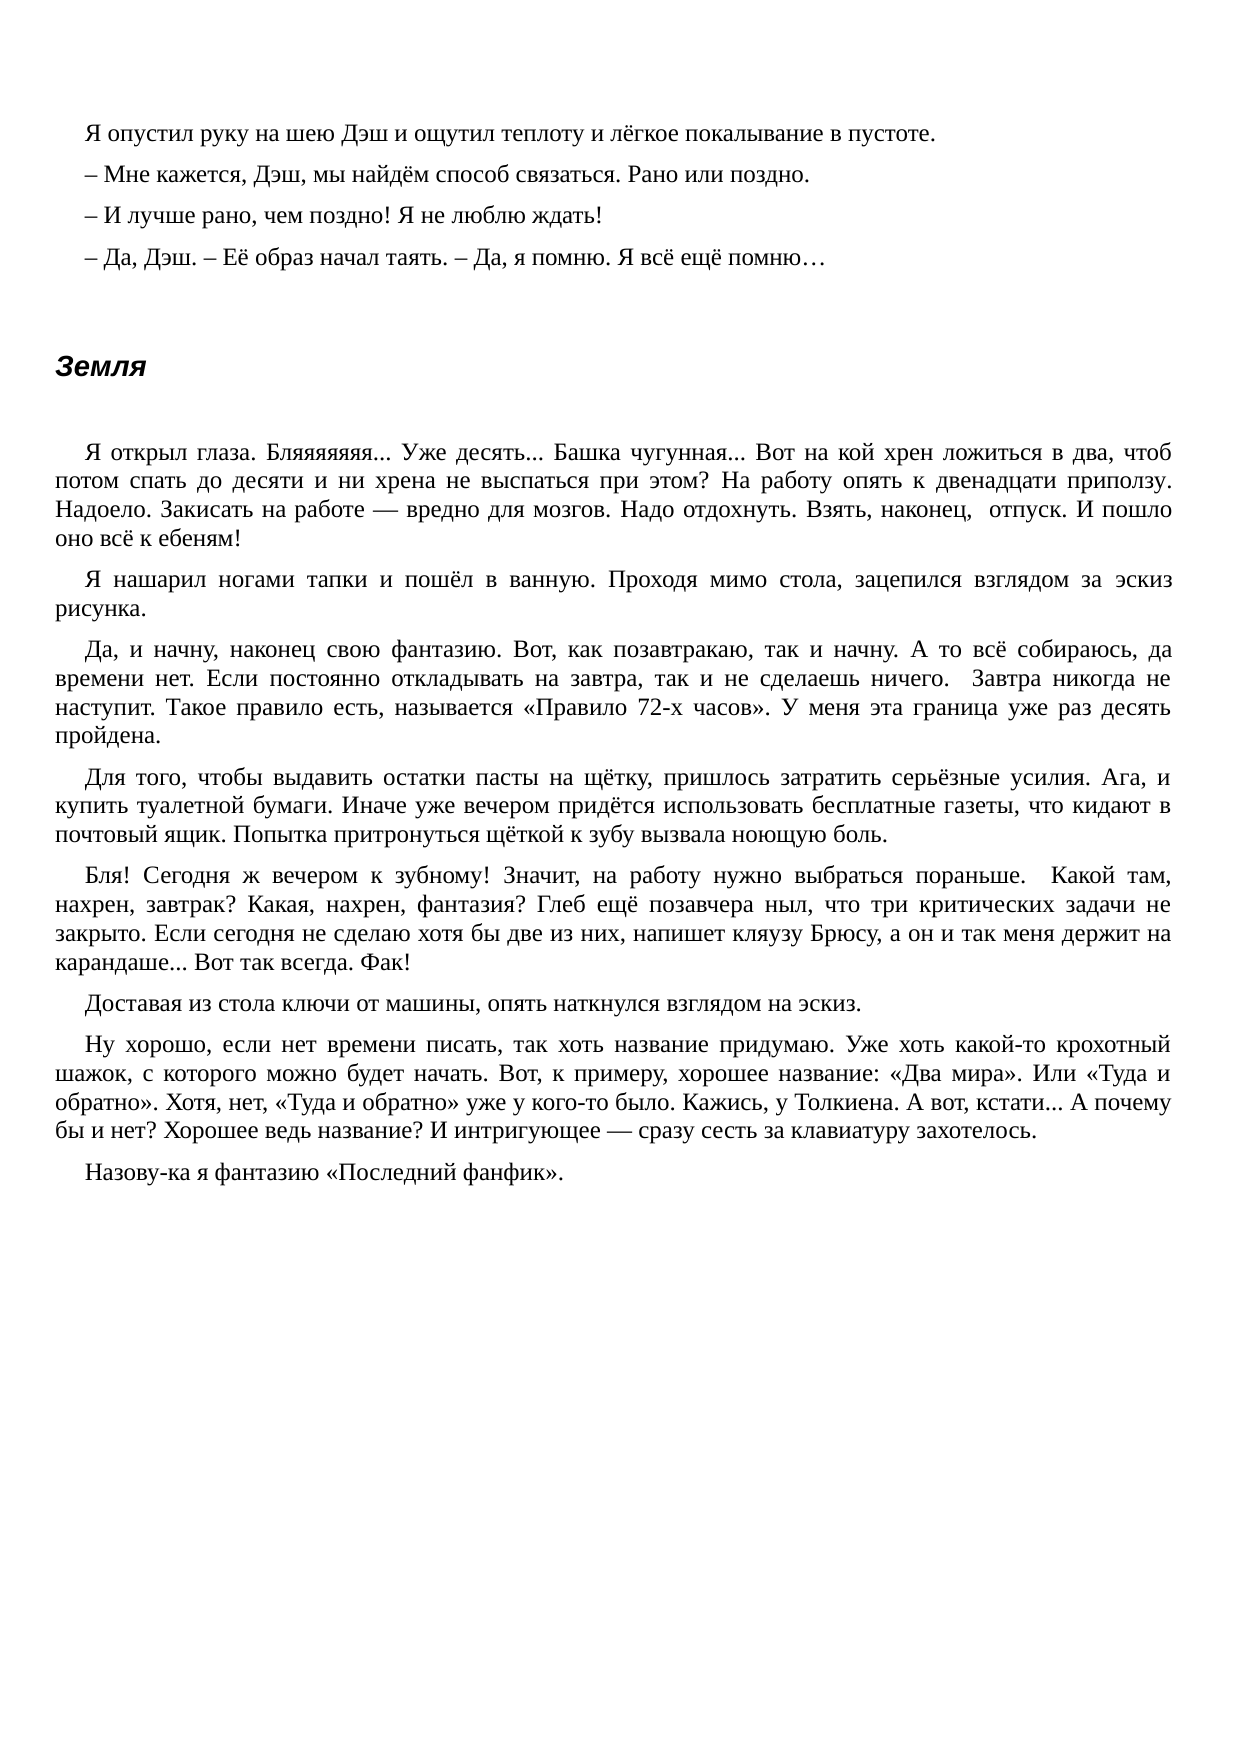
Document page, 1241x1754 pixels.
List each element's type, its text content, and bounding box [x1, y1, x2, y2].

text Для того, чтобы выдавить остатки пасты на щётку, пришлось затратить серьёзные усилия. Ага, и купить туалетной бумаги. Иначе уже вечером придётся использовать бесплатные газеты, что кидают в почтовый ящик. Попытка притронуться щёткой к зубу вызвала ноющую боль. [55, 762, 1172, 848]
text Доставая из стола ключи от машины, опять наткнулся взглядом на эскиз. [55, 988, 1172, 1017]
text Я нашарил ногами тапки и пошёл в ванную. Проходя мимо стола, зацепился взглядом за эскиз рисунка. [55, 564, 1172, 622]
text – Да, Дэш. – Её образ начал таять. – Да, я помню. Я всё ещё помню… [55, 242, 1172, 271]
text – И лучше рано, чем поздно! Я не люблю ждать! [55, 201, 1172, 229]
text Я открыл глаза. Бляяяяяяя... Уже десять... Башка чугунная... Вот на кой хрен ложиться в два, чтоб потом спать до десяти и ни хрена не выспаться при этом? На работу опять к двенадцати приползу. Надоело. Закисать на работе — вредно для мозгов. Надо отдохнуть. Взять, наконец, отпуск. И пошло оно всё к ебеням! [55, 437, 1172, 552]
text Да, и начну, наконец свою фантазию. Вот, как позавтракаю, так и начну. А то всё собираюсь, да времени нет. Если постоянно откладывать на завтра, так и не сделаешь ничего. Завтра никогда не наступит. Такое правило есть, называется «Правило 72-х часов». У меня эта граница уже раз десять пройдена. [55, 634, 1172, 749]
text Ну хорошо, если нет времени писать, так хоть название придумаю. Уже хоть какой-то крохотный шажок, с которого можно будет начать. Вот, к примеру, хорошее название: «Два мира». Или «Туда и обратно». Хотя, нет, «Туда и обратно» уже у кого-то было. Кажись, у Толкиена. А вот, кстати... А почему бы и нет? Хорошее ведь название? И интригующее — сразу сесть за клавиатуру захотелось. [55, 1029, 1172, 1144]
text Я опустил руку на шею Дэш и ощутил теплоту и лёгкое покалывание в пустоте. [55, 118, 1172, 147]
subtitle Земля [55, 349, 1172, 383]
text Назову-ка я фантазию «Последний фанфик». [55, 1157, 1172, 1185]
text Бля! Сегодня ж вечером к зубному! Значит, на работу нужно выбраться пораньше. Какой там, нахрен, завтрак? Какая, нахрен, фантазия? Глеб ещё позавчера ныл, что три критических задачи не закрыто. Если сегодня не сделаю хотя бы две из них, напишет кляузу Брюсу, а он и так меня держит на карандаше... Вот так всегда. Фак! [55, 860, 1172, 975]
text – Мне кажется, Дэш, мы найдём способ связаться. Рано или поздно. [55, 159, 1172, 188]
